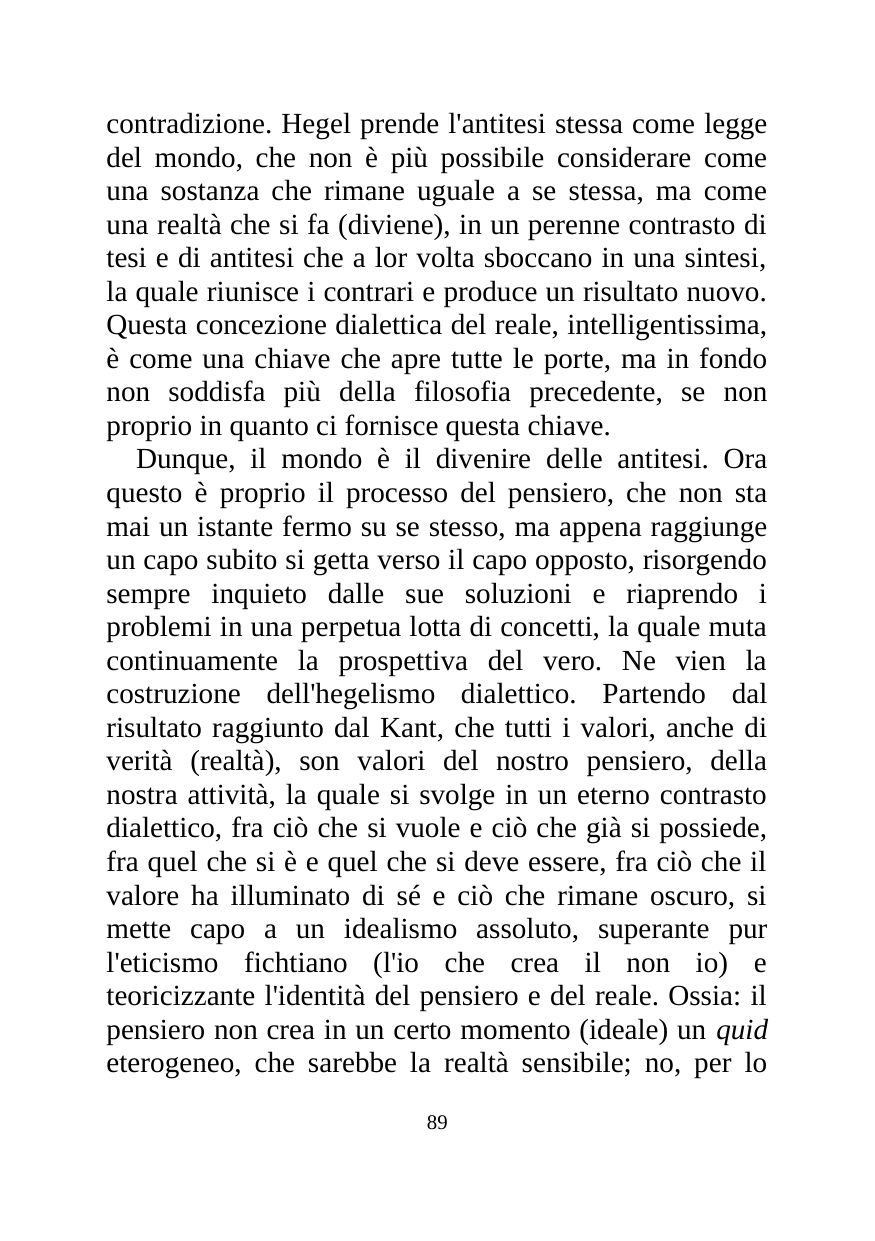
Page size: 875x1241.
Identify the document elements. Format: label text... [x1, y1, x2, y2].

text Dunque, il mondo è il divenire delle antitesi. Ora questo è proprio il processo del pensiero, che non sta mai un istante fermo su se stesso, ma appena raggiunge un capo subito si getta verso il capo opposto, risorgendo sempre inquieto dalle sue soluzioni e riaprendo i problemi in una perpetua lotta di concetti, la quale muta continuamente la prospettiva del vero. Ne vien la costruzione dell'hegelismo dialettico. Partendo dal risultato raggiunto dal Kant, che tutti i valori, anche di verità (realtà), son valori del nostro pensiero, della nostra attività, la quale si svolge in un eterno contrasto dialettico, fra ciò che si vuole e ciò che già si possiede, fra quel che si è e quel che si deve essere, fra ciò che il valore ha illuminato di sé e ciò che rimane oscuro, si mette capo a un idealismo assoluto, superante pur l'eticismo fichtiano (l'io che crea il non io) e teoricizzante l'identità del pensiero e del reale. Ossia: il pensiero non crea in un certo momento (ideale) un quid eterogeneo, che sarebbe la realtà sensibile; no, per lo [106, 442, 768, 1079]
text contradizione. Hegel prende l'antitesi stessa come legge del mondo, che non è più possibile considerare come una sostanza che rimane uguale a se stessa, ma come una realtà che si fa (diviene), in un perenne contrasto di tesi e di antitesi che a lor volta sboccano in una sintesi, la quale riunisce i contrari e produce un risultato nuovo. Questa concezione dialettica del reale, intelligentissima, è come una chiave che apre tutte le porte, ma in fondo non soddisfa più della filosofia precedente, se non proprio in quanto ci fornisce questa chiave. [106, 106, 768, 442]
